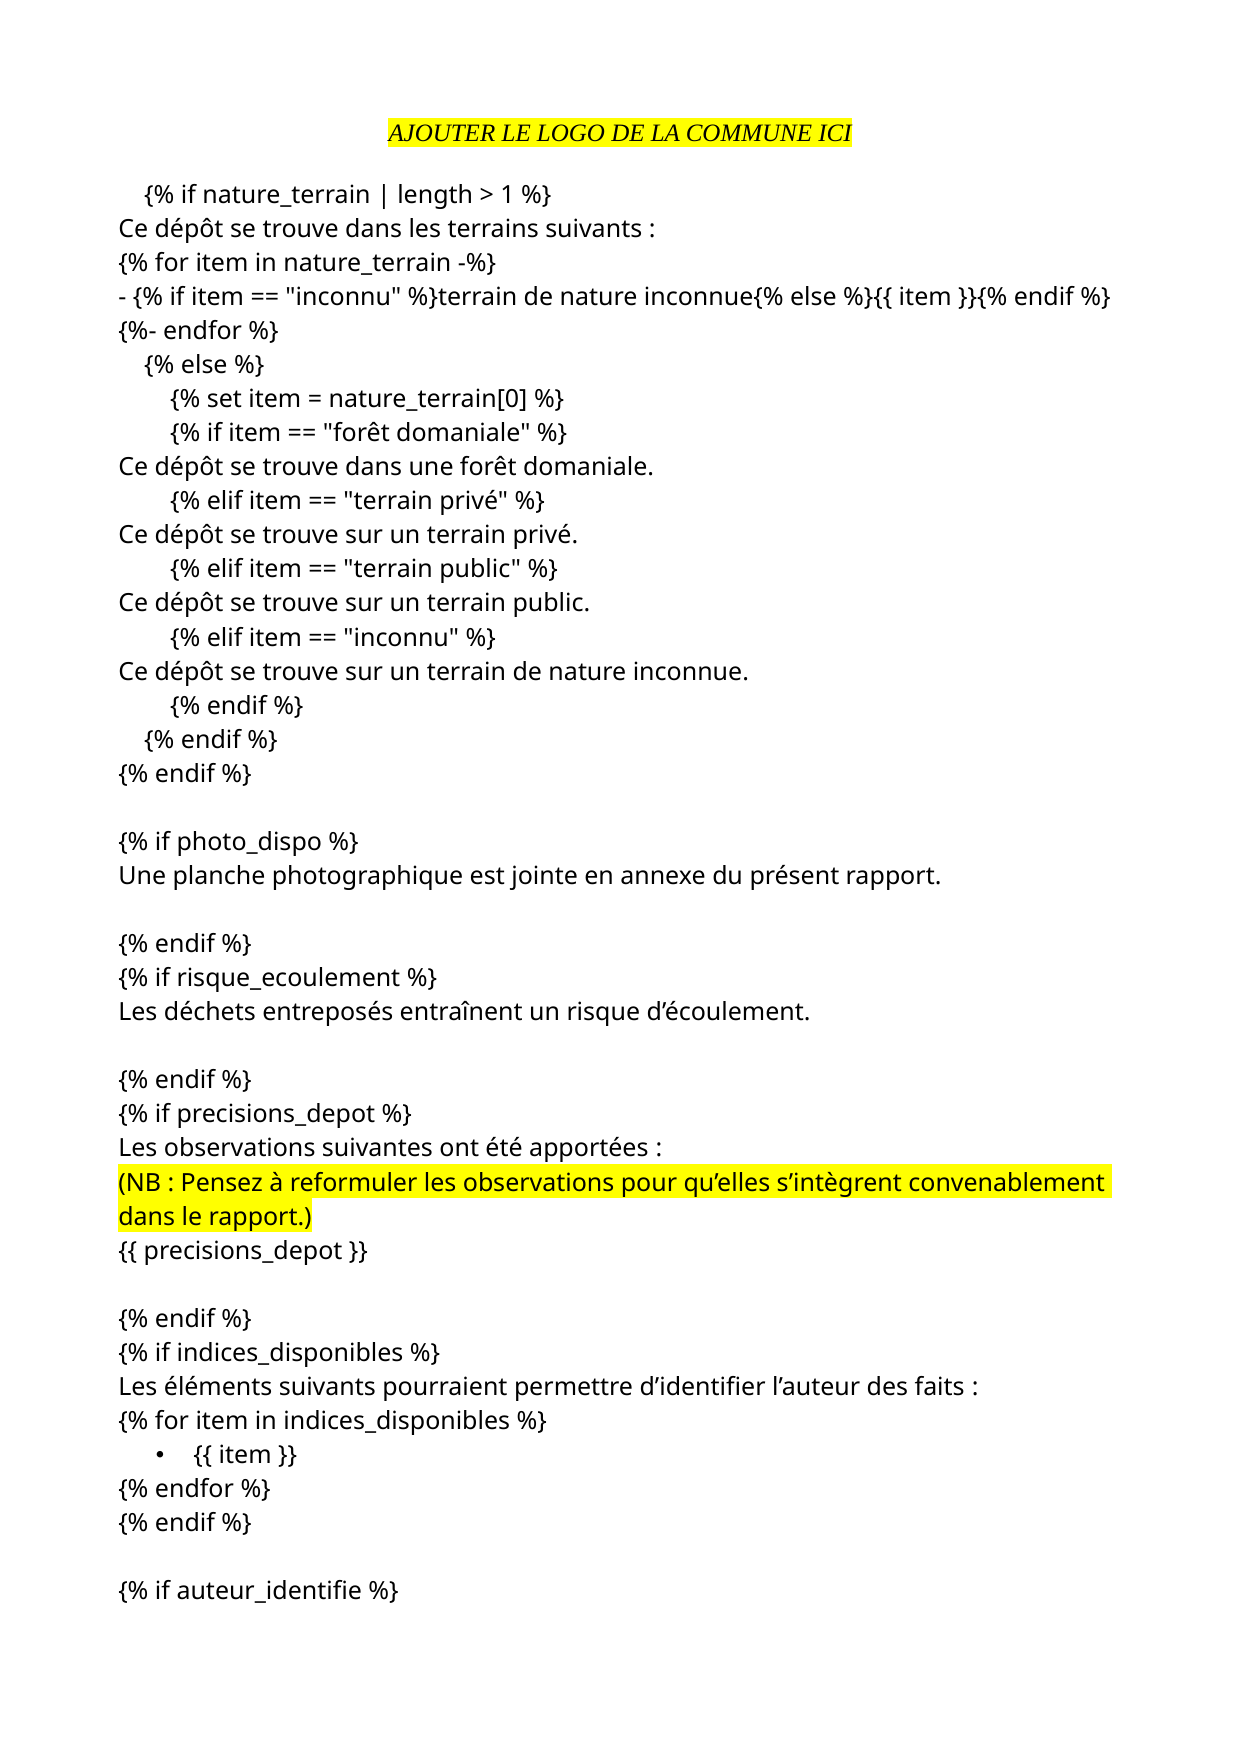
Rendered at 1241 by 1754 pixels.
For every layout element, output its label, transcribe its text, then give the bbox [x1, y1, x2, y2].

text {% if risque_ecoulement %} [118, 960, 1122, 994]
text {% endif %} [118, 926, 1122, 960]
text {{ precisions_depot }} [118, 1232, 1122, 1266]
text {% if auteur_identifie %} [118, 1573, 1122, 1607]
text {% else %} [118, 347, 1122, 381]
text {% if nature_terrain | length > 1 %} [118, 176, 1122, 210]
text Les déchets entreposés entraînent un risque d’écoulement. [118, 994, 1122, 1028]
text {% endif %} [118, 755, 1122, 789]
text {% endfor %} [118, 1471, 1122, 1505]
text Ce dépôt se trouve dans une forêt domaniale. [118, 449, 1122, 483]
text {% if photo_dispo %} [118, 823, 1122, 858]
text Les éléments suivants pourraient permettre d’identifier l’auteur des faits : [118, 1368, 1122, 1403]
text {% elif item == "inconnu" %} [118, 619, 1122, 653]
text - {% if item == "inconnu" %}terrain de nature inconnue{% else %}{{ item }}{% endif %} [118, 278, 1122, 313]
text {% for item in indices_disponibles %} [118, 1403, 1122, 1437]
text {% elif item == "terrain public" %} [118, 551, 1122, 585]
text Ce dépôt se trouve sur un terrain de nature inconnue. [118, 653, 1122, 687]
text {% endif %} [118, 687, 1122, 721]
text Ce dépôt se trouve sur un terrain public. [118, 585, 1122, 619]
text {% if precisions_depot %} [118, 1096, 1122, 1130]
text (NB : Pensez à reformuler les observations pour qu’elles s’intègrent convenablement dans le rapport.) [118, 1164, 1122, 1232]
text {% endif %} [118, 1505, 1122, 1539]
text {% endif %} [118, 1300, 1122, 1334]
text {% endif %} [118, 1062, 1122, 1096]
text {% if item == "forêt domaniale" %} [118, 415, 1122, 449]
list {{ item }} [156, 1437, 1122, 1471]
text Ce dépôt se trouve sur un terrain privé. [118, 517, 1122, 551]
text {% set item = nature_terrain[0] %} [118, 381, 1122, 415]
text {% elif item == "terrain privé" %} [118, 483, 1122, 517]
text Une planche photographique est jointe en annexe du présent rapport. [118, 858, 1122, 892]
text {% for item in nature_terrain -%} [118, 244, 1122, 278]
text Les observations suivantes ont été apportées : [118, 1130, 1122, 1164]
text Ce dépôt se trouve dans les terrains suivants : [118, 210, 1122, 244]
text {% if indices_disponibles %} [118, 1334, 1122, 1368]
text {% endif %} [118, 721, 1122, 755]
text {%- endfor %} [118, 313, 1122, 347]
